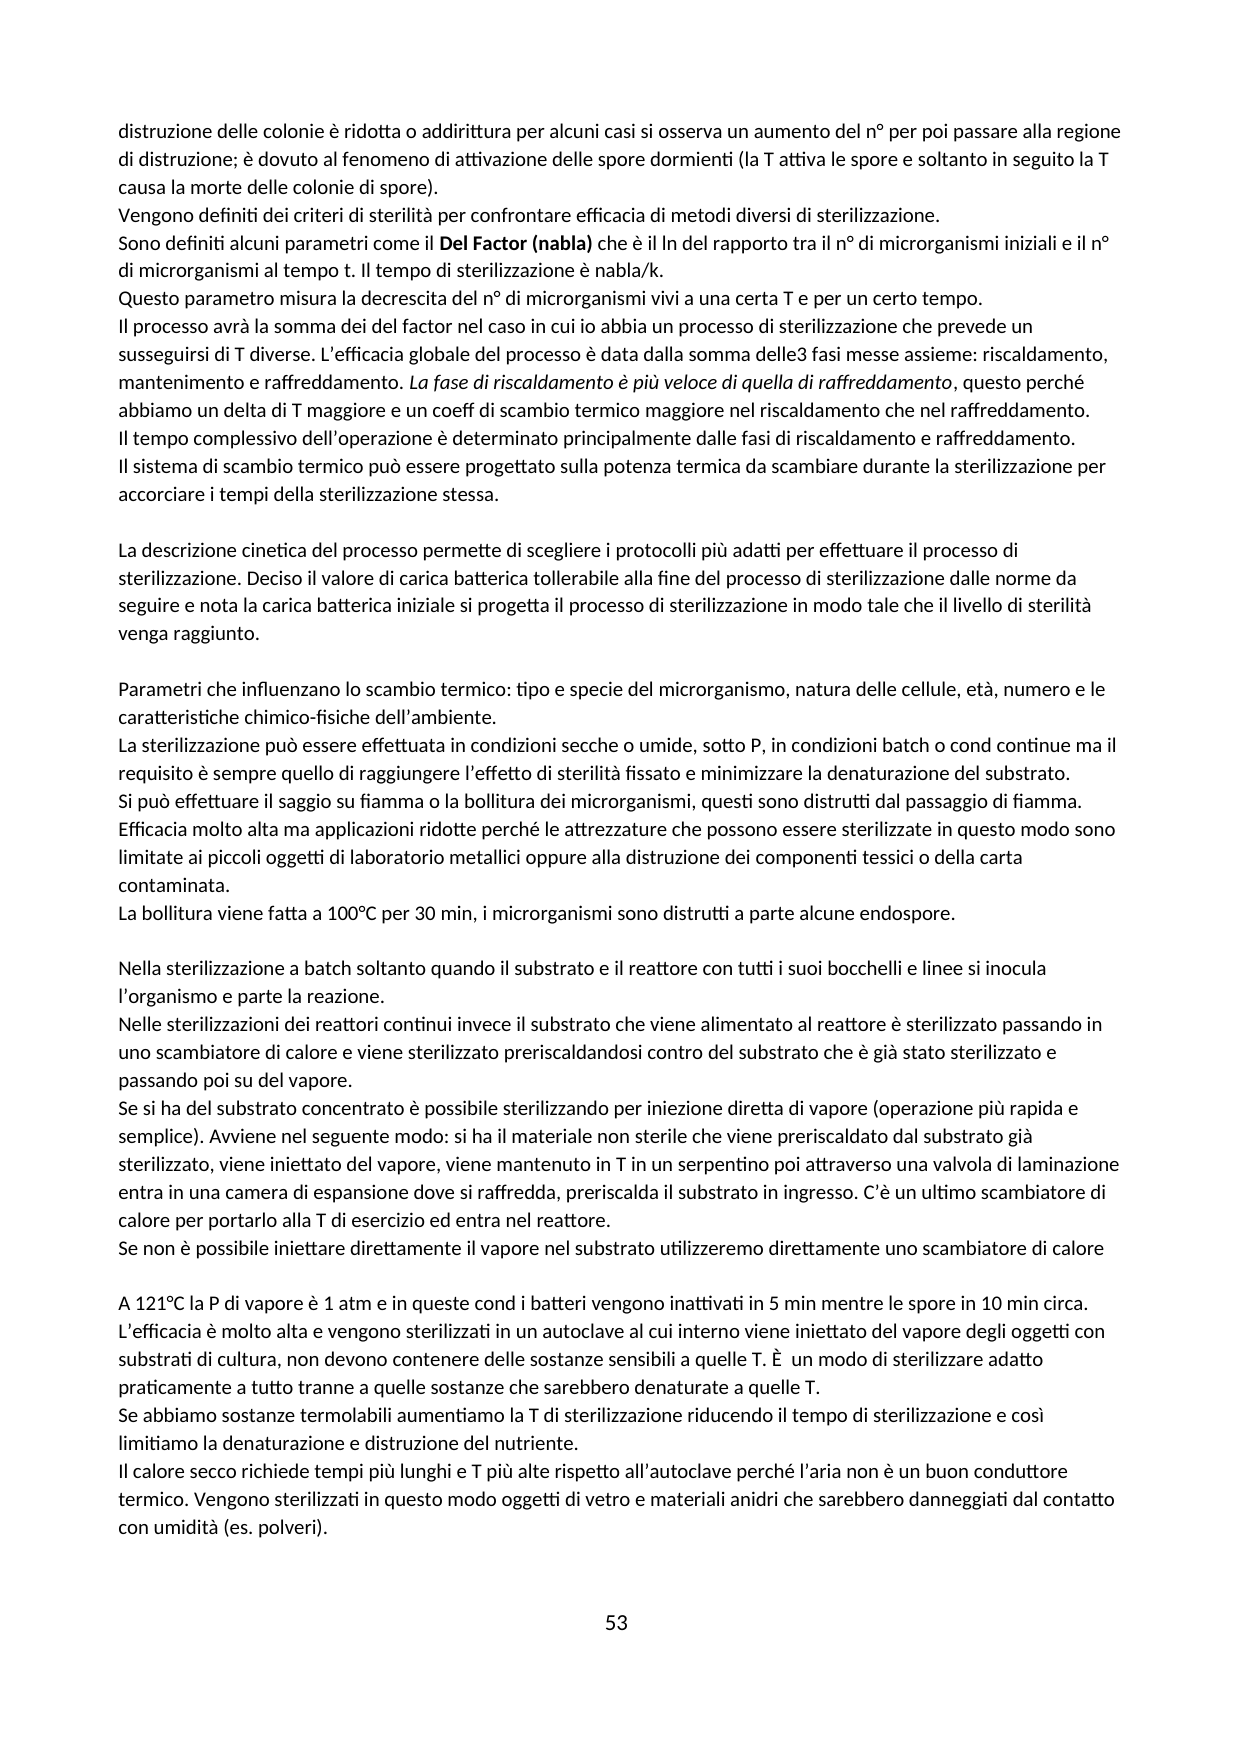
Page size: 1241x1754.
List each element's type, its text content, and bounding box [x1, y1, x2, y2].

text distruzione delle colonie è ridotta o addirittura per alcuni casi si osserva un aumento del n° per poi passare alla regione di distruzione; è dovuto al fenomeno di attivazione delle spore dormienti (la T attiva le spore e soltanto in seguito la T causa la morte delle colonie di spore). Vengono definiti dei criteri di sterilità per confrontare efficacia di metodi diversi di sterilizzazione. Sono definiti alcuni parametri come il Del Factor (nabla) che è il ln del rapporto tra il n° di microrganismi iniziali e il n° di microrganismi al tempo t. Il tempo di sterilizzazione è nabla/k. Questo parametro misura la decrescita del n° di microrganismi vivi a una certa T e per un certo tempo. Il processo avrà la somma dei del factor nel caso in cui io abbia un processo di sterilizzazione che prevede un susseguirsi di T diverse. L’efficacia globale del processo è data dalla somma delle3 fasi messe assieme: riscaldamento, mantenimento e raffreddamento. La fase di riscaldamento è più veloce di quella di raffreddamento, questo perché abbiamo un delta di T maggiore e un coeff di scambio termico maggiore nel riscaldamento che nel raffreddamento. Il tempo complessivo dell’operazione è determinato principalmente dalle fasi di riscaldamento e raffreddamento. Il sistema di scambio termico può essere progettato sulla potenza termica da scambiare durante la sterilizzazione per accorciare i tempi della sterilizzazione stessa. La descrizione cinetica del processo permette di scegliere i protocolli più adatti per effettuare il processo di sterilizzazione. Deciso il valore di carica batterica tollerabile alla fine del processo di sterilizzazione dalle norme da seguire e nota la carica batterica iniziale si progetta il processo di sterilizzazione in modo tale che il livello di sterilità venga raggiunto. Parametri che influenzano lo scambio termico: tipo e specie del microrganismo, natura delle cellule, età, numero e le caratteristiche chimico-fisiche dell’ambiente. La sterilizzazione può essere effettuata in condizioni secche o umide, sotto P, in condizioni batch o cond continue ma il requisito è sempre quello di raggiungere l’effetto di sterilità fissato e minimizzare la denaturazione del substrato. Si può effettuare il saggio su fiamma o la bollitura dei microrganismi, questi sono distrutti dal passaggio di fiamma. Efficacia molto alta ma applicazioni ridotte perché le attrezzature che possono essere sterilizzate in questo modo sono limitate ai piccoli oggetti di laboratorio metallici oppure alla distruzione dei componenti tessici o della carta contaminata. La bollitura viene fatta a 100°C per 30 min, i microrganismi sono distrutti a parte alcune endospore. Nella sterilizzazione a batch soltanto quando il substrato e il reattore con tutti i suoi bocchelli e linee si inocula l’organismo e parte la reazione. [118, 118, 1124, 1009]
text Nelle sterilizzazioni dei reattori continui invece il substrato che viene alimentato al reattore è sterilizzato passando in uno scambiatore di calore e viene sterilizzato preriscaldandosi contro del substrato che è già stato sterilizzato e passando poi su del vapore. Se si ha del substrato concentrato è possibile sterilizzando per iniezione diretta di vapore (operazione più rapida e semplice). Avviene nel seguente modo: si ha il materiale non sterile che viene preriscaldato dal substrato già sterilizzato, viene iniettato del vapore, viene mantenuto in T in un serpentino poi attraverso una valvola di laminazione entra in una camera di espansione dove si raffredda, preriscalda il substrato in ingresso. C’è un ultimo scambiatore di calore per portarlo alla T di esercizio ed entra nel reattore. Se non è possibile iniettare direttamente il vapore nel substrato utilizzeremo direttamente uno scambiatore di calore A 121°C la P di vapore è 1 atm e in queste cond i batteri vengono inattivati in 5 min mentre le spore in 10 min circa. L’efficacia è molto alta e vengono sterilizzati in un autoclave al cui interno viene iniettato del vapore degli oggetti con substrati di cultura, non devono contenere delle sostanze sensibili a quelle T. È un modo di sterilizzare adatto praticamente a tutto tranne a quelle sostanze che sarebbero denaturate a quelle T. Se abbiamo sostanze termolabili aumentiamo la T di sterilizzazione riducendo il tempo di sterilizzazione e così limitiamo la denaturazione e distruzione del nutriente. Il calore secco richiede tempi più lunghi e T più alte rispetto all’autoclave perché l’aria non è un buon conduttore termico. Vengono sterilizzati in questo modo oggetti di vetro e materiali anidri che sarebbero danneggiati dal contatto con umidità (es. polveri). [118, 1011, 1124, 1567]
